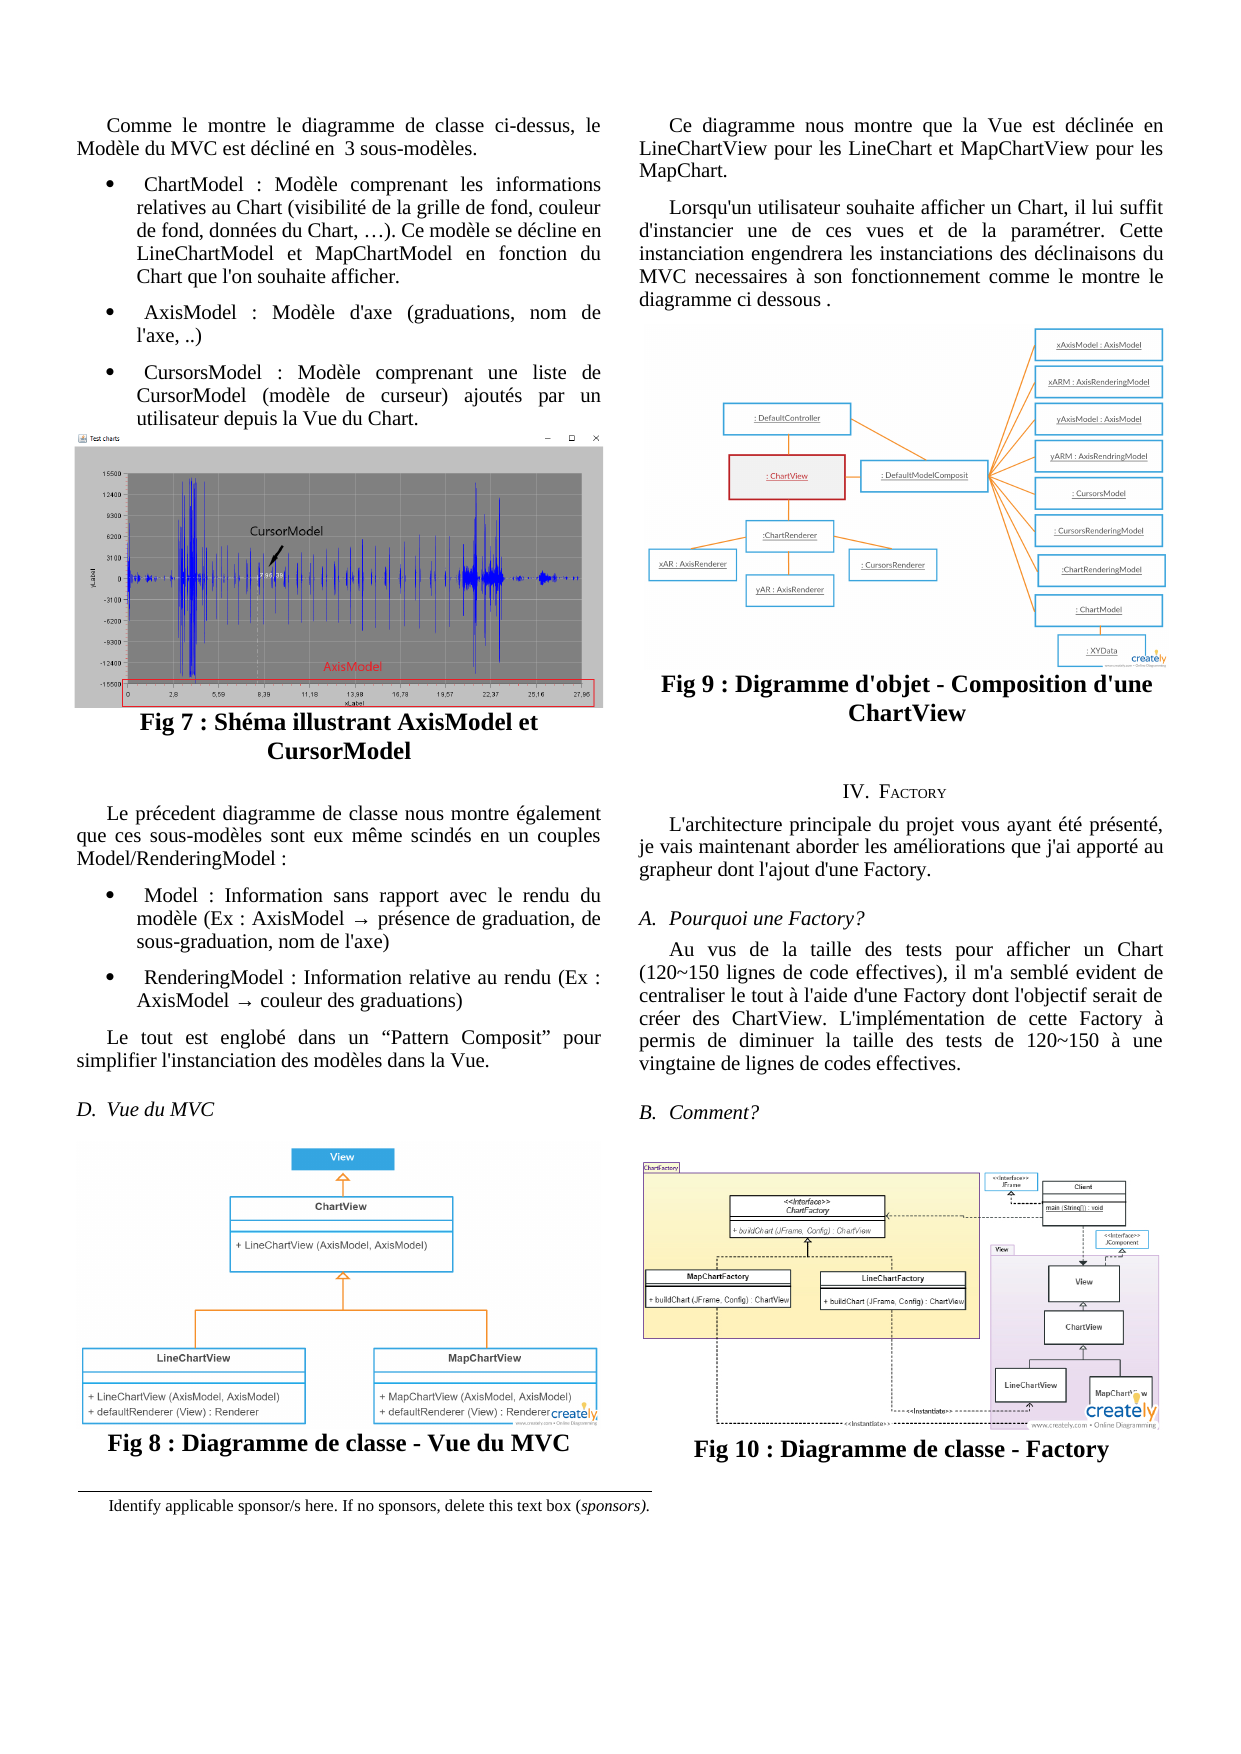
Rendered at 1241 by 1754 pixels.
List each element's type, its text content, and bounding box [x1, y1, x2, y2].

text Fig 9 : Digramme d'objet - Composition d'une ChartView [644, 670, 1169, 727]
list AxisModel : Modèle d'axe (graduations, nom de l'axe, ..) [106, 300, 601, 347]
subtitle Pourquoi une Factory? [639, 906, 1164, 930]
list RenderingModel : Information relative au rendu (Ex : AxisModel → couleur des graduations) [106, 965, 601, 1012]
list Model : Information sans rapport avec le rendu du modèle (Ex : AxisModel → présence de graduation, de sous-graduation, nom de l'axe) [106, 883, 601, 953]
text L'architecture principale du projet vous ayant été présenté, je vais maintenant aborder les améliorations que j'ai apporté au grapheur dont l'ajout d'une Factory. [639, 811, 1164, 881]
text Lorsqu'un utilisateur souhaite afficher un Chart, il lui suffit d'instancier une de ces vues et de la paramétrer. Cette instanciation engendrera les instanciations des déclinaisons du MVC necessaires à son fonctionnement comme le montre le diagramme ci dessous . [639, 195, 1164, 311]
picture [644, 324, 1170, 670]
subtitle Comment? [639, 1100, 1164, 1124]
list ChartModel : Modèle comprenant les informations relatives au Chart (visibilité de la grille de fond, couleur de fond, données du Chart, …). Ce modèle se décline en LineChartModel et MapChartModel en fonction du Chart que l'on souhaite afficher. [106, 172, 601, 288]
text Identify applicable sponsor/s here. If no sponsors, delete this text box (sponsors). [78, 1492, 652, 1515]
text Le précedent diagramme de classe nous montre également que ces sous-modèles sont eux même scindés en un couples Model/RenderingModel : [76, 800, 601, 870]
text Au vus de la taille des tests pour afficher un Chart (120~150 lignes de code effectives), il m'a semblé evident de centraliser le tout à l'aide d'une Factory dont l'objectif serait de créer des ChartView. L'implémentation de cette Factory à permis de diminuer la taille des tests de 120~150 à une vingtaine de lignes de codes effectives. [639, 937, 1164, 1075]
text Le tout est englobé dans un “Pattern Composit” pour simplifier l'instanciation des modèles dans la Vue. [76, 1025, 601, 1072]
text Ce diagramme nous montre que la Vue est déclinée en LineChartView pour les LineChart et MapChartView pour les MapChart. [639, 112, 1164, 182]
text Fig 8 : Diagramme de classe - Vue du MVC [92, 1429, 586, 1457]
subtitle Factory [639, 779, 1164, 803]
text Comme le montre le diagramme de classe ci-dessus, le Modèle du MVC est décliné en 3 sous-modèles. [76, 112, 601, 159]
list CursorsModel : Modèle comprenant une liste de CursorModel (modèle de curseur) ajoutés par un utilisateur depuis la Vue du Chart. [106, 360, 601, 429]
text Fig 10 : Diagramme de classe - Factory [639, 1434, 1164, 1463]
picture [76, 1141, 602, 1429]
picture [74, 432, 604, 708]
picture [638, 1157, 1164, 1434]
subtitle Vue du MVC [76, 1097, 601, 1121]
text Fig 7 : Shéma illustrant AxisModel et CursorModel [74, 708, 603, 765]
